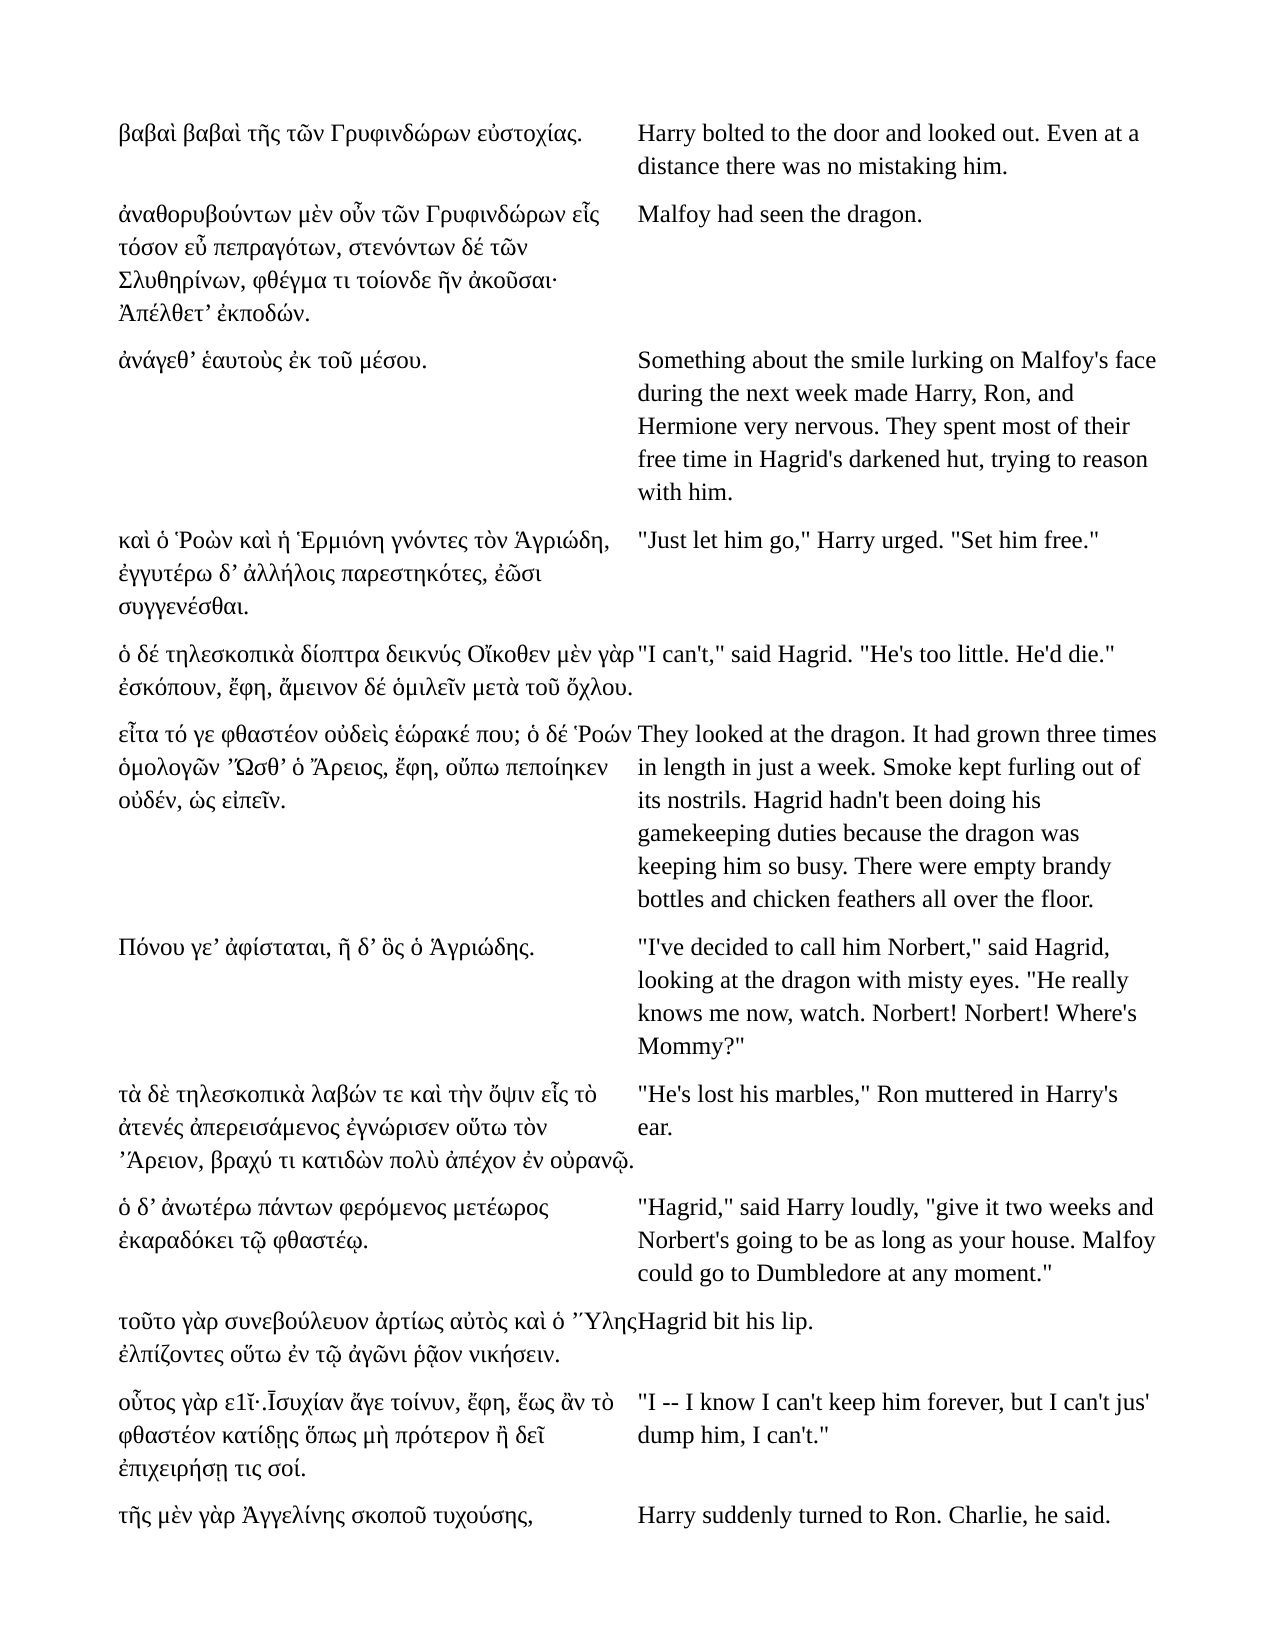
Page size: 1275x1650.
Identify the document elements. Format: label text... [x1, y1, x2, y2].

table_cell τοῦτο γὰρ συνεβούλευον ἀρτίως αὐτὸς καὶ ὁ ’Ύλης ἐλπίζοντες οὕτω ἐν τῷ ἀγῶνι ῥᾷον νικήσειν. [118, 1306, 637, 1387]
table_cell Malfoy had seen the dragon. [638, 199, 1157, 345]
table_cell καὶ ὁ Ῥοὼν καὶ ἡ Ἑρμιόνη γνόντες τὸν Ἁγριώδη, ἐγγυτέρω δ’ ἀλλήλοις παρεστηκότες, ἐῶσι συγγενέσθαι. [118, 525, 637, 639]
table_cell "I've decided to call him Norbert," said Hagrid, looking at the dragon with misty eyes. "He really knows me now, watch. Norbert! Norbert! Where's Mommy?" [638, 932, 1157, 1079]
table_cell "Just let him go," Harry urged. "Set him free." [638, 525, 1157, 639]
table_cell Harry bolted to the door and looked out. Even at a distance there was no mistaking him. [638, 118, 1157, 199]
table_cell "I can't," said Hagrid. "He's too little. He'd die." [638, 639, 1157, 719]
table_cell ὁ δέ τηλεσκοπικὰ δίοπτρα δεικνύς Οἴκοθεν μὲν γὰρ ἐσκόπουν, ἔφη, ἄμεινον δέ ὁμιλεῖν μετὰ τοῦ ὄχλου. [118, 639, 637, 719]
table_cell ἀναθορυβούντων μὲν οὖν τῶν Γρυφινδώρων εἷς τόσον εὖ πεπραγότων, στενόντων δέ τῶν Σλυθηρίνων, φθέγμα τι τοίονδε ῆν ἀκοῦσαι· Ἀπέλθετ’ ἐκποδών. [118, 199, 637, 345]
table_cell They looked at the dragon. It had grown three times in length in just a week. Smoke kept furling out of its nostrils. Hagrid hadn't been doing his gamekeeping duties because the dragon was keeping him so busy. There were empty brandy bottles and chicken feathers all over the floor. [638, 719, 1157, 932]
table_cell ὁ δ’ ἀνωτέρω πάντων φερόμενος μετέωρος ἐκαραδόκει τῷ φθαστέῳ. [118, 1193, 637, 1306]
table_cell τὰ δὲ τηλεσκοπικὰ λαβών τε καὶ τὴν ὄψιν εἷς τὸ ἀτενές ἀπερεισάμενος ἐγνώρισεν οὕτω τὸν ’Άρειον, βραχύ τι κατιδὼν πολὺ ἀπέχον ἐν οὐρανῷ. [118, 1079, 637, 1192]
table_cell Something about the smile lurking on Malfoy's face during the next week made Harry, Ron, and Hermione very nervous. They spent most of their free time in Hagrid's darkened hut, trying to reason with him. [638, 345, 1157, 525]
table_cell "He's lost his marbles," Ron muttered in Harry's ear. [638, 1079, 1157, 1192]
table_cell τῆς μὲν γὰρ Ἀγγελίνης σκοποῦ τυχούσης, [118, 1500, 637, 1529]
table_cell ἀνάγεθ’ ἑαυτοὺς ἐκ τοῦ μέσου. [118, 345, 637, 525]
table_cell βαβαὶ βαβαὶ τῆς τῶν Γρυφινδώρων εὐστοχίας. [118, 118, 637, 199]
table_cell Hagrid bit his lip. [638, 1306, 1157, 1387]
table_cell "Hagrid," said Harry loudly, "give it two weeks and Norbert's going to be as long as your house. Malfoy could go to Dumbledore at any moment." [638, 1193, 1157, 1306]
table_cell οὗτος γὰρ ε1ῐ·.Ῑσυχίαν ἄγε τοίνυν, ἔφη, ἕως ἂν τὸ φθαστέον κατίδῃς ὅπως μὴ πρότερον ἢ δεῖ ἐπιχειρήσῃ τις σοί. [118, 1387, 637, 1500]
table_cell εἶτα τό γε φθαστέον οὐδεὶς ἑώρακέ που; ὁ δέ Ῥοών ὁμολογῶν ’Ώσθ’ ὁ Ἄρειος, ἔφη, οὔπω πεποίηκεν οὐδέν, ὡς εἰπεῖν. [118, 719, 637, 932]
table_cell "I -- I know I can't keep him forever, but I can't jus' dump him, I can't." [638, 1387, 1157, 1500]
table_cell Πόνου γε’ ἀφίσταται, ῆ δ’ ὃς ὁ Ἁγριώδης. [118, 932, 637, 1079]
table_cell Harry suddenly turned to Ron. Charlie, he said. [638, 1500, 1157, 1529]
